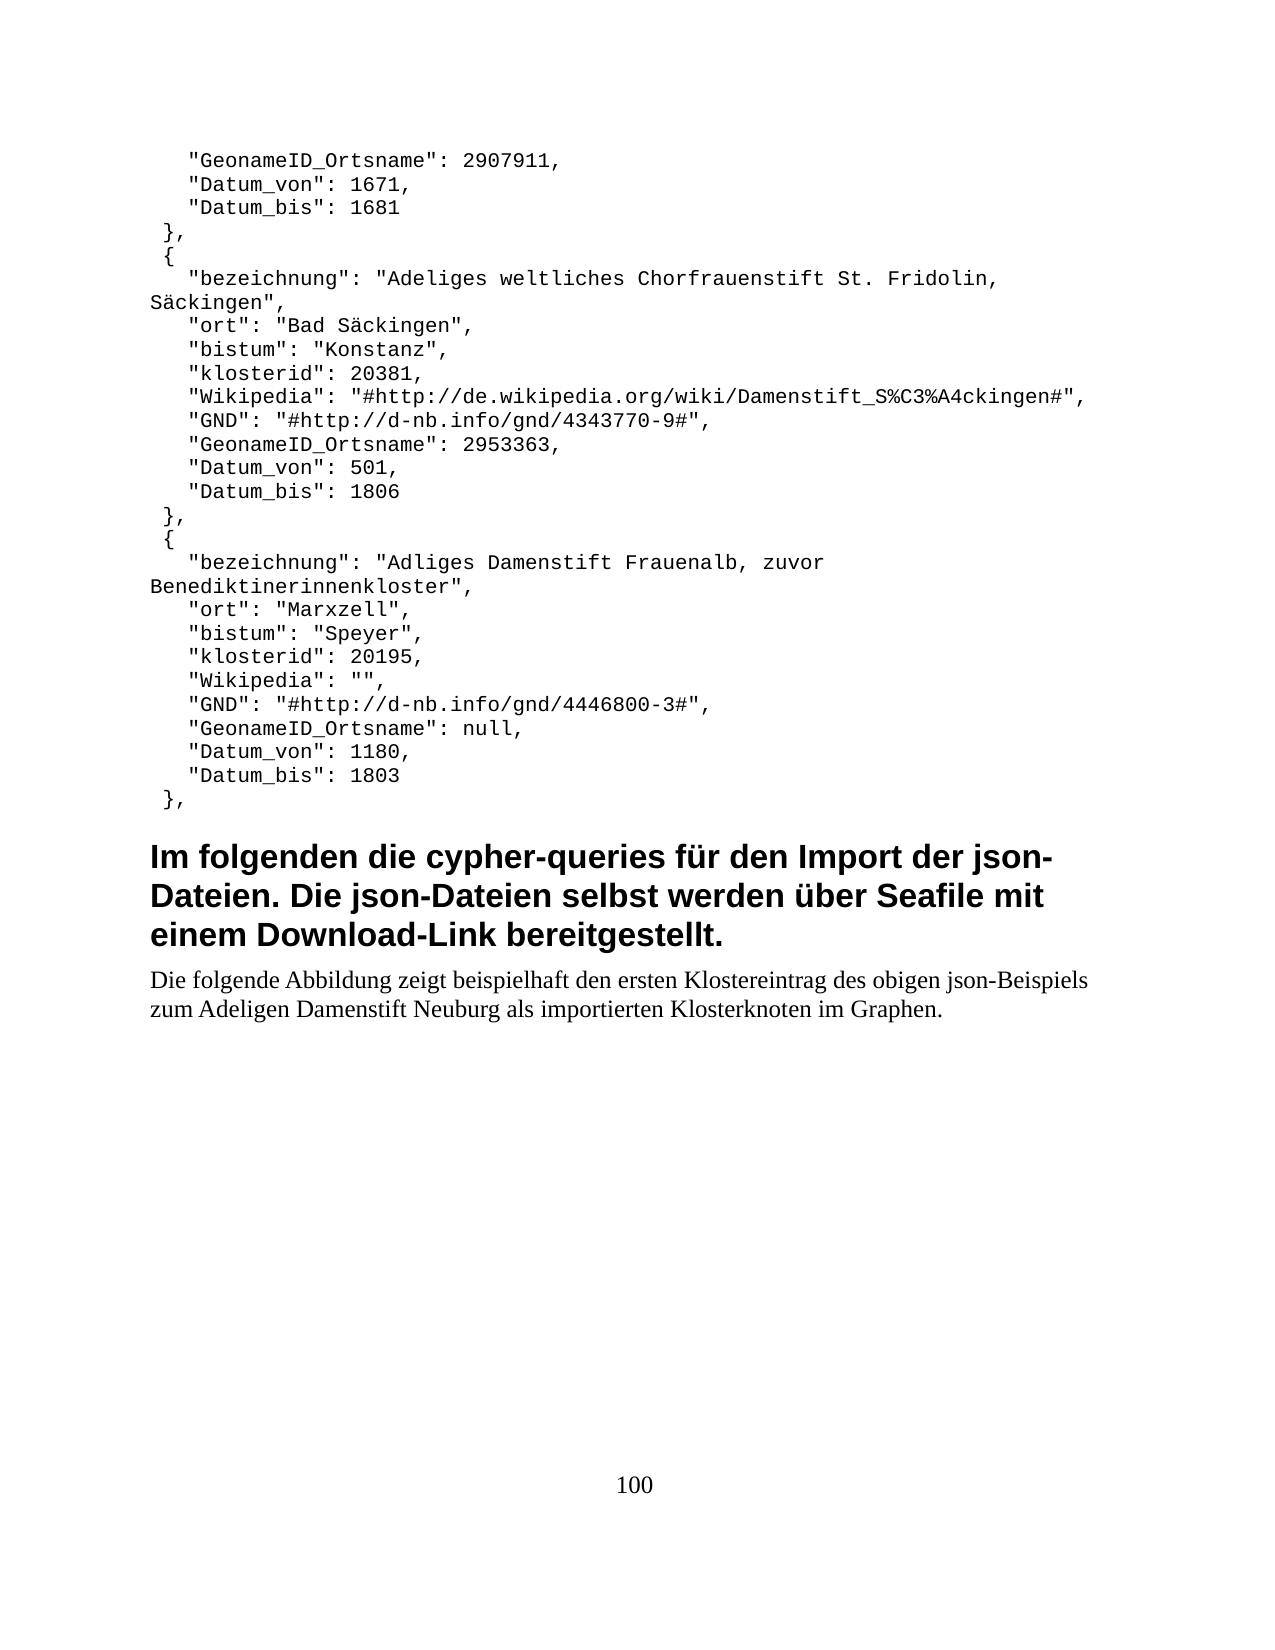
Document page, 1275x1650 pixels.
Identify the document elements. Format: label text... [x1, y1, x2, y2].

text "GND": "#http://d-nb.info/gnd/4446800-3#", [150, 694, 1125, 717]
text "Datum_bis": 1681 [150, 197, 1125, 221]
text "Datum_von": 1671, [150, 174, 1125, 197]
text "GeonameID_Ortsname": 2907911, [150, 150, 1125, 174]
text { [150, 244, 1125, 268]
text "Wikipedia": "", [150, 670, 1125, 694]
subtitle Im folgenden die cypher-queries für den Import der json-Dateien. Die json-Dateien selbst werden über Seafile mit einem Download-Link bereitgestellt. [150, 837, 1125, 953]
text "bistum": "Speyer", [150, 623, 1125, 647]
text "GeonameID_Ortsname": 2953363, [150, 434, 1125, 457]
text "klosterid": 20195, [150, 647, 1125, 670]
text "bistum": "Konstanz", [150, 339, 1125, 363]
text "klosterid": 20381, [150, 363, 1125, 386]
text "Datum_bis": 1806 [150, 481, 1125, 505]
text "ort": "Marxzell", [150, 599, 1125, 623]
text "bezeichnung": "Adeliges weltliches Chorfrauenstift St. Fridolin, Säckingen", [150, 268, 1125, 316]
text Die folgende Abbildung zeigt beispielhaft den ersten Klostereintrag des obigen json-Beispiels zum Adeligen Damenstift Neuburg als importierten Klosterknoten im Graphen. [150, 966, 1125, 1023]
text }, [150, 221, 1125, 244]
text "Datum_von": 1180, [150, 741, 1125, 765]
text { [150, 528, 1125, 552]
text }, [150, 505, 1125, 528]
text "GeonameID_Ortsname": null, [150, 717, 1125, 741]
text }, [150, 788, 1125, 812]
text "Datum_von": 501, [150, 457, 1125, 481]
text "ort": "Bad Säckingen", [150, 316, 1125, 339]
text "bezeichnung": "Adliges Damenstift Frauenalb, zuvor Benediktinerinnenkloster", [150, 552, 1125, 599]
text "Wikipedia": "#http://de.wikipedia.org/wiki/Damenstift_S%C3%A4ckingen#", [150, 386, 1125, 410]
text "GND": "#http://d-nb.info/gnd/4343770-9#", [150, 410, 1125, 434]
text "Datum_bis": 1803 [150, 765, 1125, 788]
